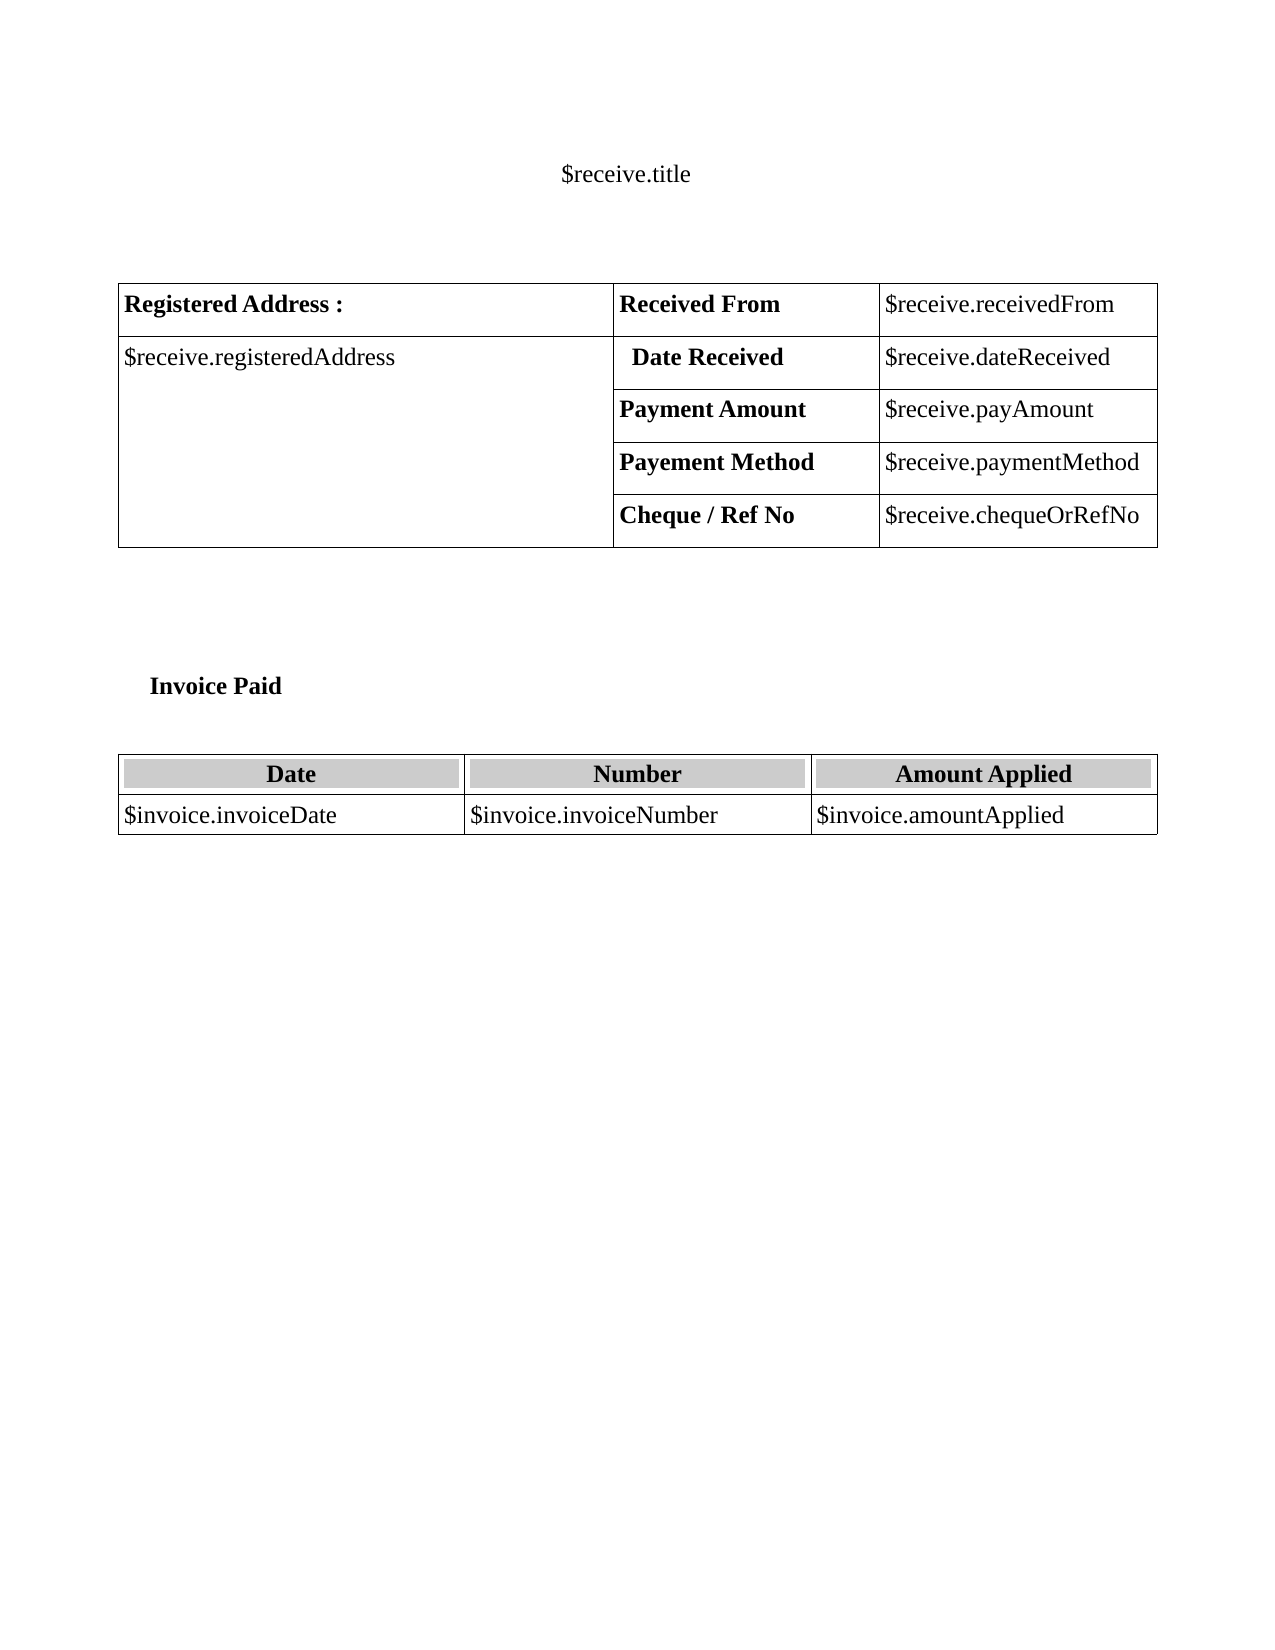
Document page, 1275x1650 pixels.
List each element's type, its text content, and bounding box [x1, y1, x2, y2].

text $receive.title [118, 159, 1157, 188]
table_header Number [465, 755, 811, 794]
table_cell $invoice.invoiceDate [119, 795, 464, 834]
table_cell Cheque / Ref No [614, 495, 879, 547]
table_cell Payement Method [614, 443, 879, 494]
table_cell $receive.registeredAddress [119, 337, 613, 547]
table_header Received From [614, 284, 879, 336]
table_header Date [119, 755, 464, 794]
table_cell $receive.chequeOrRefNo [880, 495, 1157, 547]
table_cell $invoice.amountApplied [812, 795, 1157, 834]
table_cell $receive.dateReceived [880, 337, 1157, 389]
table_header Amount Applied [812, 755, 1157, 794]
table_header Registered Address : [119, 284, 613, 336]
table_cell $invoice.invoiceNumber [465, 795, 811, 834]
table_header $receive.receivedFrom [880, 284, 1157, 336]
table_cell Date Received [614, 337, 879, 389]
table_cell $receive.paymentMethod [880, 443, 1157, 494]
table_cell Payment Amount [614, 390, 879, 442]
text Invoice Paid [118, 671, 1157, 700]
table_cell $receive.payAmount [880, 390, 1157, 442]
